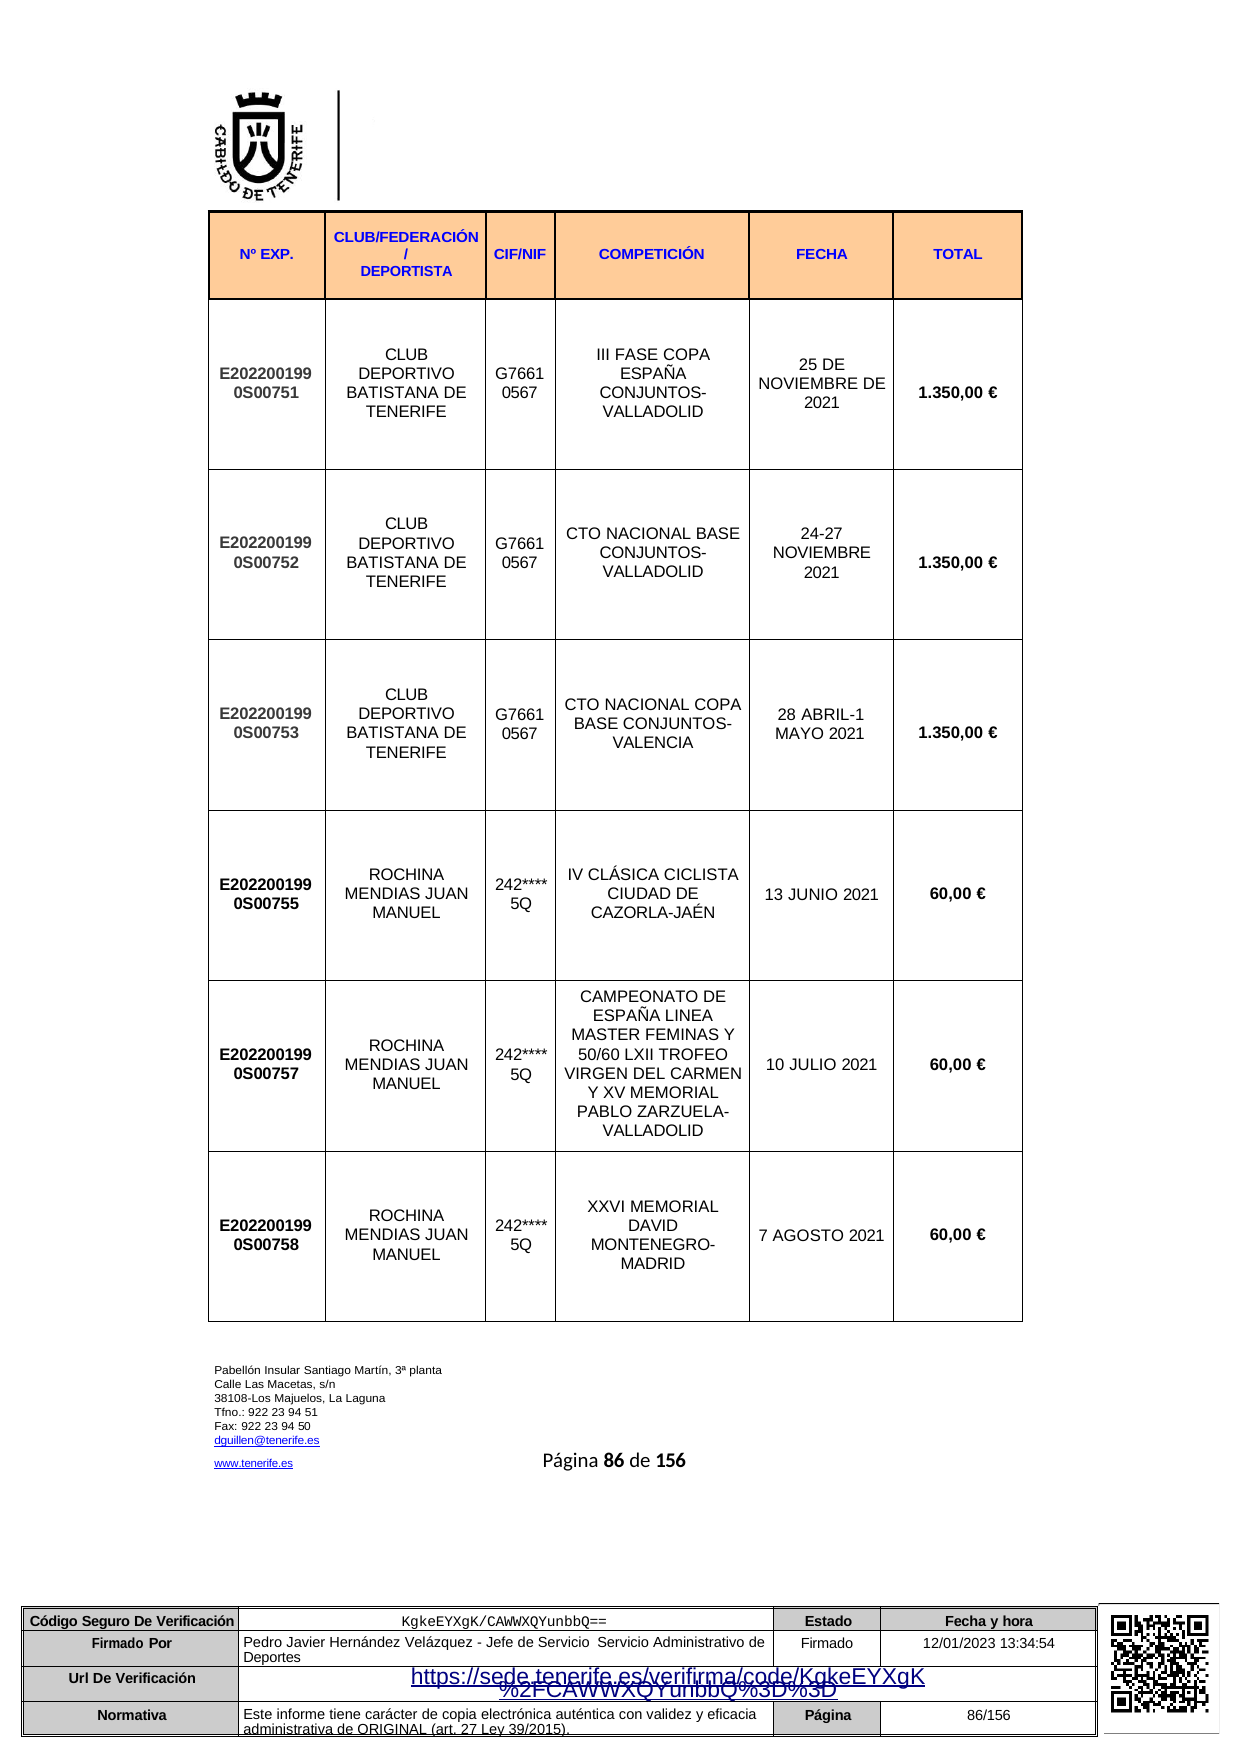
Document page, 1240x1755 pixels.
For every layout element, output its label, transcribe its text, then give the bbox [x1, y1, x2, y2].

table_header TOTAL [894, 213, 1021, 298]
table_cell E202200199 0S00753 [209, 640, 325, 810]
table_cell 60,00 € [894, 981, 1022, 1151]
table_cell 7 AGOSTO 2021 [750, 1152, 893, 1321]
table_cell G7661 0567 [486, 470, 555, 639]
table_cell 13 JUNIO 2021 [750, 811, 893, 980]
table_cell ROCHINA MENDIAS JUAN MANUEL [326, 811, 485, 980]
table_cell 60,00 € [894, 1152, 1022, 1321]
table_header CIF/NIF [487, 213, 554, 298]
table_cell E202200199 0S00752 [209, 470, 325, 639]
table_cell CTO NACIONAL COPA BASE CONJUNTOS- VALENCIA [556, 640, 749, 810]
table_cell CLUB DEPORTIVO BATISTANA DE TENERIFE [326, 640, 485, 810]
table_cell 24-27 NOVIEMBRE 2021 [750, 470, 893, 639]
table_header Nº EXP. [210, 213, 324, 298]
table_cell CAMPEONATO DE ESPAÑA LINEA MASTER FEMINAS Y 50/60 LXII TROFEO VIRGEN DEL CARMEN Y XV MEMORIAL PABLO ZARZUELA- VALLADOLID [556, 981, 749, 1151]
text www.tenerife.es Página 86 de 156 [214, 1447, 1110, 1472]
table_cell ROCHINA MENDIAS JUAN MANUEL [326, 981, 485, 1151]
table_cell 28 ABRIL-1 MAYO 2021 [750, 640, 893, 810]
table_cell 242**** 5Q [486, 1152, 555, 1321]
table_cell 25 DE NOVIEMBRE DE 2021 [750, 300, 893, 468]
table_cell CTO NACIONAL BASE CONJUNTOS- VALLADOLID [556, 470, 749, 639]
table_cell 242**** 5Q [486, 811, 555, 980]
table_cell XXVI MEMORIAL DAVID MONTENEGRO- MADRID [556, 1152, 749, 1321]
table_cell E202200199 0S00755 [209, 811, 325, 980]
text Pabellón Insular Santiago Martín, 3ª planta Calle Las Macetas, s/n [214, 1364, 467, 1391]
table_cell CLUB DEPORTIVO BATISTANA DE TENERIFE [326, 300, 485, 468]
table_cell 1.350,00 € [894, 300, 1022, 468]
text Fax: 922 23 94 50 [214, 1419, 1110, 1433]
table_cell 60,00 € [894, 811, 1022, 980]
table_header COMPETICIÓN [556, 213, 748, 298]
table_cell 1.350,00 € [894, 640, 1022, 810]
table_cell ROCHINA MENDIAS JUAN MANUEL [326, 1152, 485, 1321]
table_header FECHA [750, 213, 892, 298]
text 38108-Los Majuelos, La Laguna Tfno.: 922 23 94 51 [214, 1392, 413, 1419]
table_cell 242**** 5Q [486, 981, 555, 1151]
table_header CLUB/FEDERACIÓN / DEPORTISTA [326, 213, 485, 298]
table_cell E202200199 0S00751 [209, 300, 325, 468]
table_cell IV CLÁSICA CICLISTA CIUDAD DE CAZORLA-JAÉN [556, 811, 749, 980]
table_cell CLUB DEPORTIVO BATISTANA DE TENERIFE [326, 470, 485, 639]
text dguillen@tenerife.es [214, 1434, 1110, 1447]
table_cell G7661 0567 [486, 300, 555, 468]
table_cell G7661 0567 [486, 640, 555, 810]
table_cell 1.350,00 € [894, 470, 1022, 639]
table_cell 10 JULIO 2021 [750, 981, 893, 1151]
table_cell E202200199 0S00758 [209, 1152, 325, 1321]
table_cell E202200199 0S00757 [209, 981, 325, 1151]
table_cell III FASE COPA ESPAÑA CONJUNTOS- VALLADOLID [556, 300, 749, 468]
